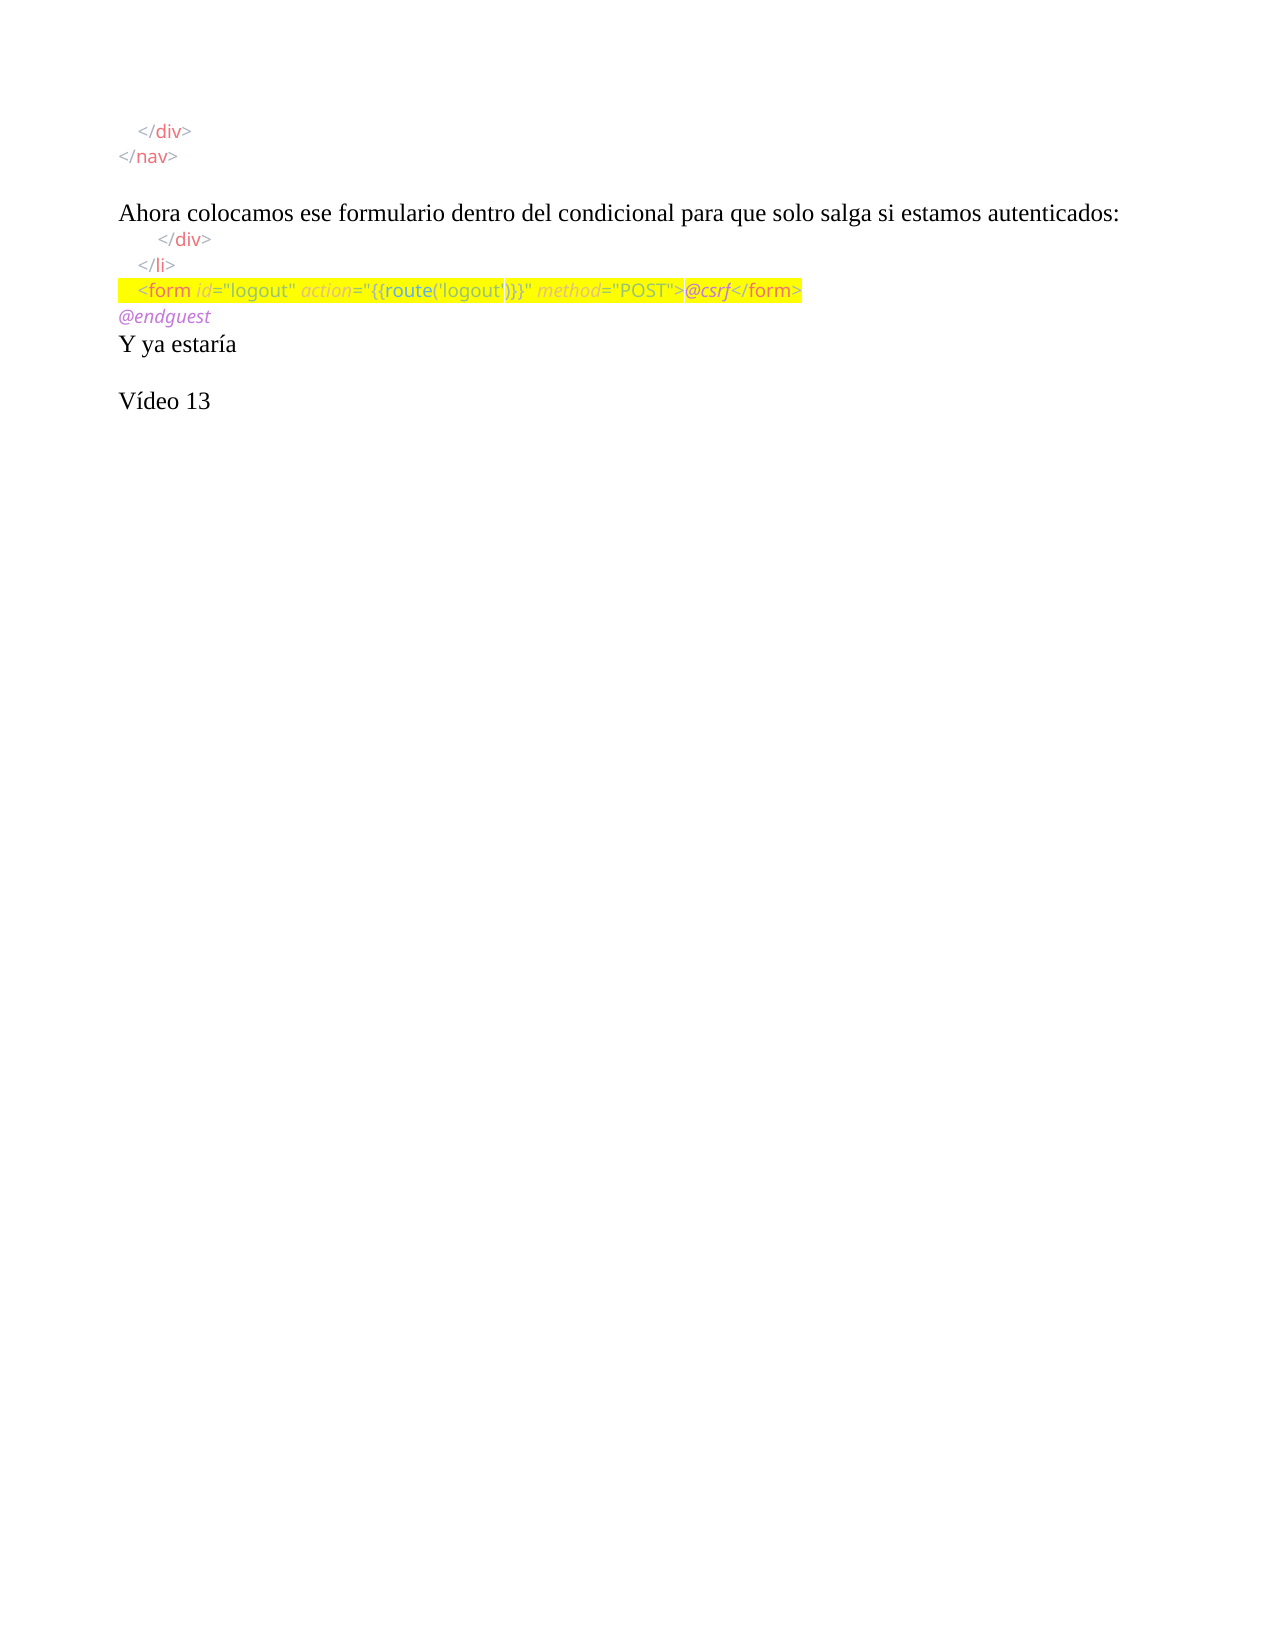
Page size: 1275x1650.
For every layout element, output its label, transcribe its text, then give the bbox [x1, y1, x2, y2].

text Ahora colocamos ese formulario dentro del condicional para que solo salga si estamos autenticados: </div> </li> <form id="logout" action="{{route('logout')}}" method="POST">@csrf</form> @endguest [118, 198, 1157, 329]
text Vídeo 13 [118, 386, 1157, 415]
text </div> </nav> [118, 118, 1157, 169]
text Y ya estaría [118, 329, 1157, 357]
